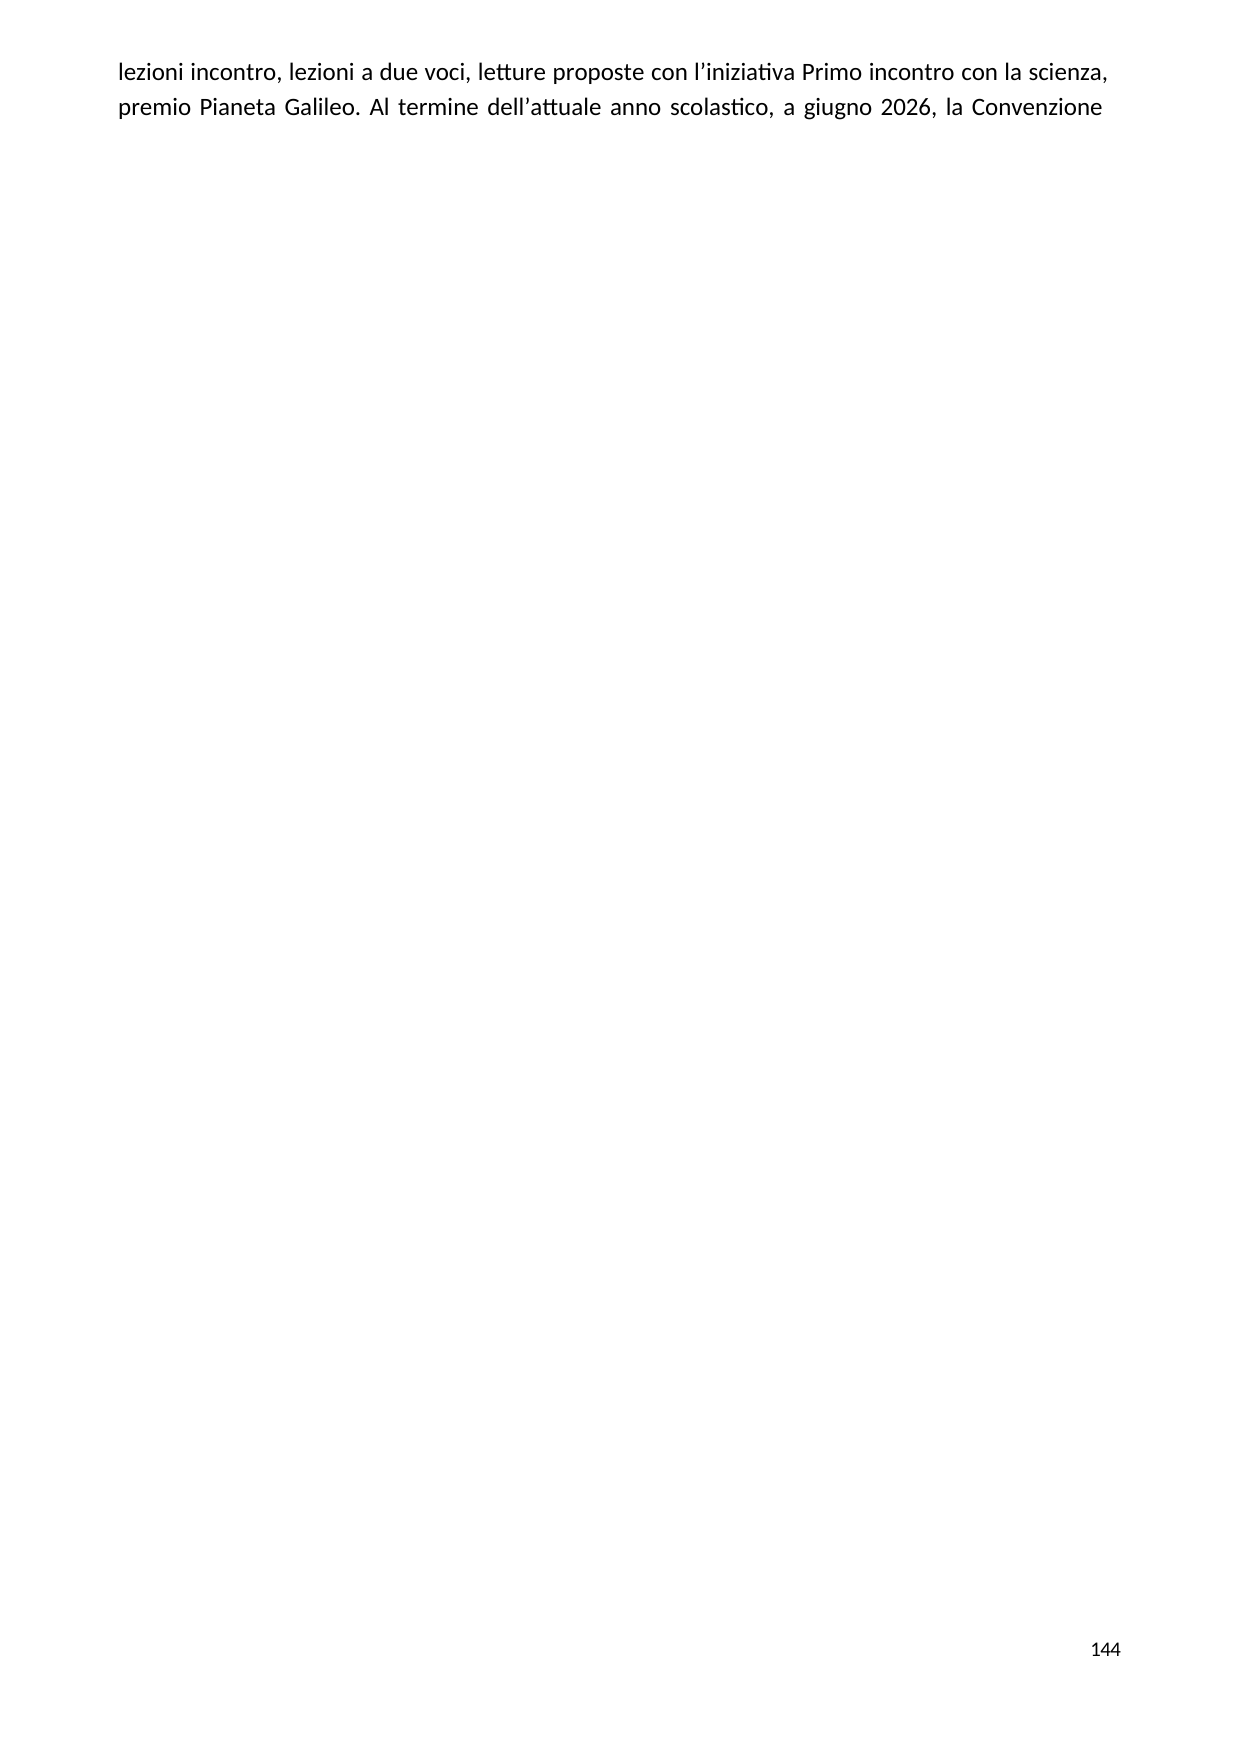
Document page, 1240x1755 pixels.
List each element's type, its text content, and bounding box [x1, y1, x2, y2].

text lezioni incontro, lezioni a due voci, letture proposte con l’iniziativa Primo incontro con la scienza, premio Pianeta Galileo. Al termine dell’attuale anno scolastico, a giugno 2026, la Convenzione [118, 56, 1109, 122]
